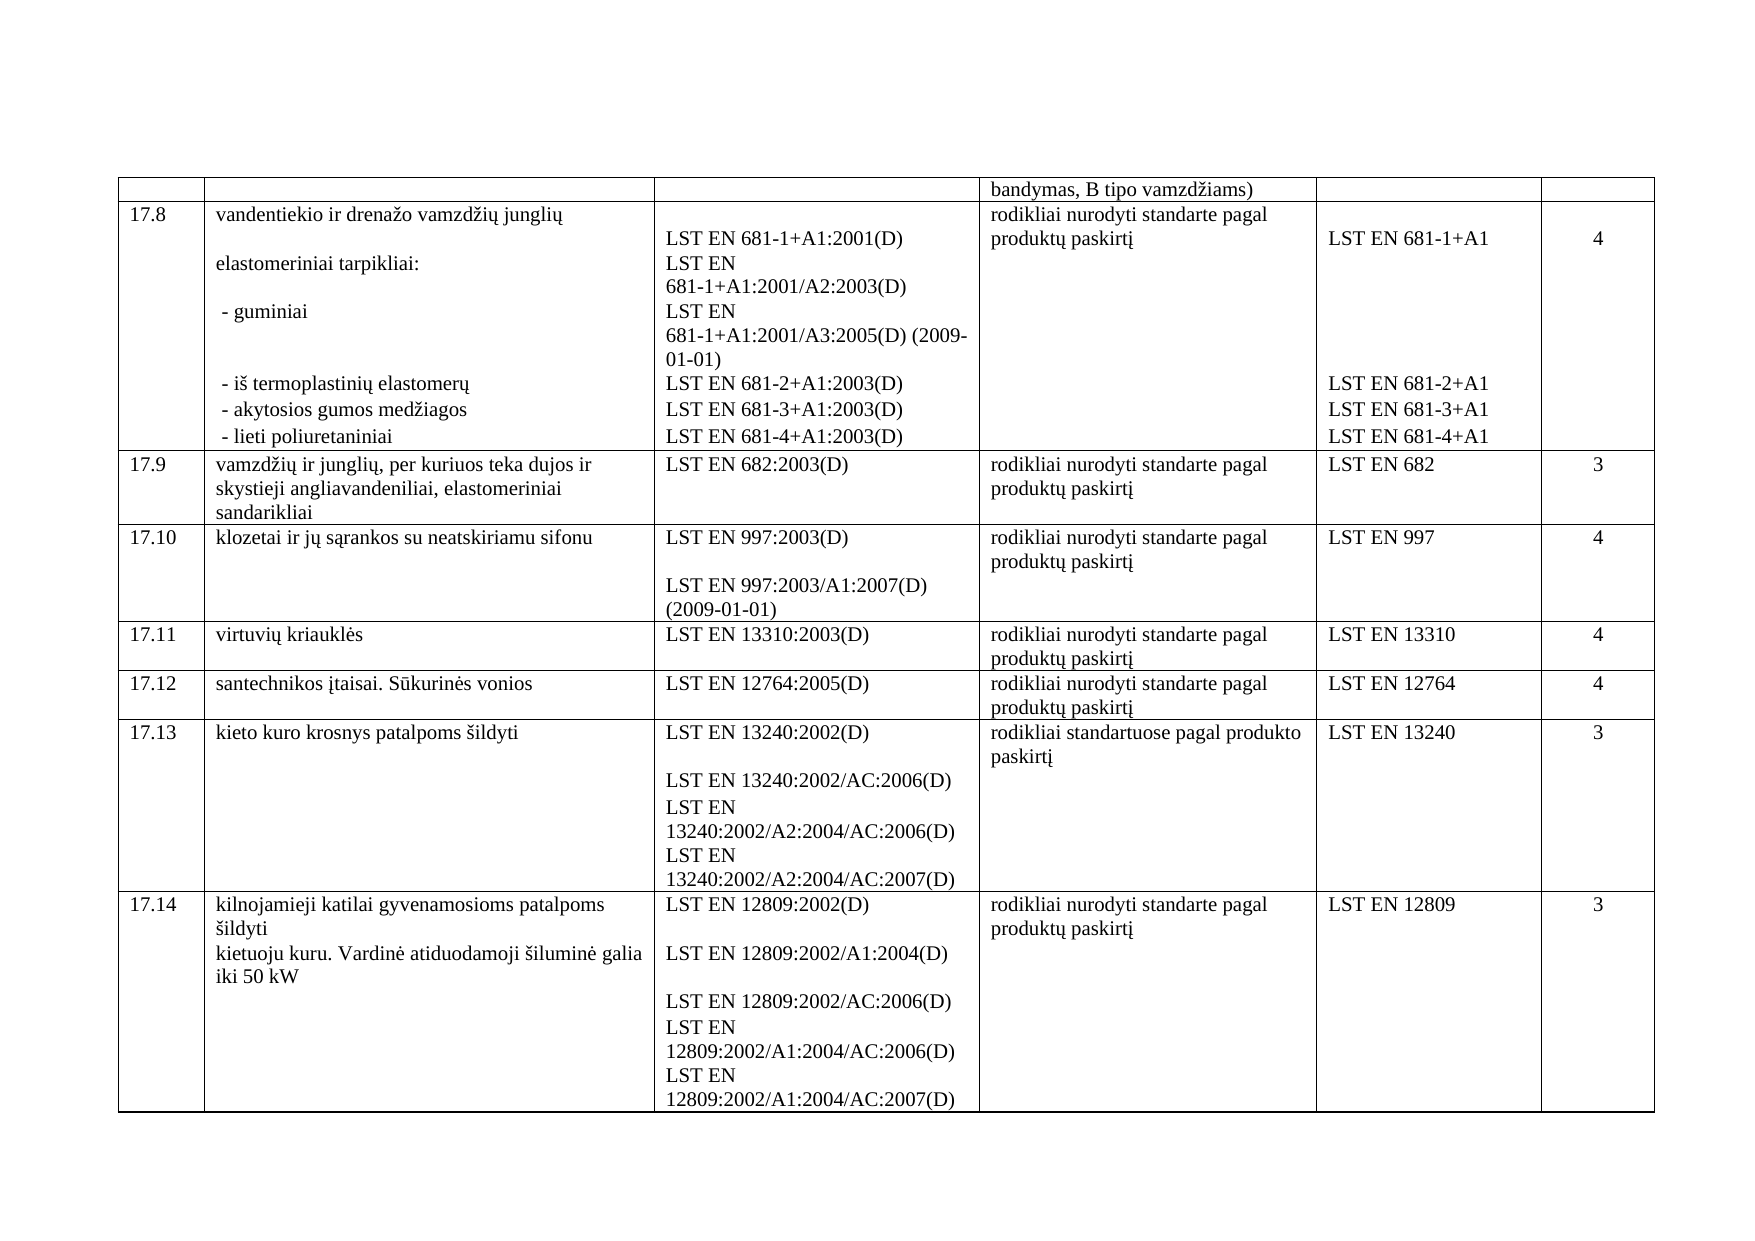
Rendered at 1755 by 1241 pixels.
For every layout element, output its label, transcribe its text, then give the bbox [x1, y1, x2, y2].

table_cell LST EN 681-2+A1 [1317, 371, 1541, 397]
table_cell [1317, 843, 1541, 891]
table_cell LST EN 997:2003(D) [655, 525, 979, 573]
table_cell elastomeriniai tarpikliai: [205, 250, 654, 298]
table_cell [1317, 178, 1541, 201]
table_cell LST EN 12809:2002/AC:2006(D) [655, 989, 979, 1015]
table_cell [119, 1015, 204, 1063]
table_cell 17.14 [119, 892, 204, 940]
table_cell [980, 843, 1316, 891]
table_cell [980, 397, 1316, 424]
table_cell [980, 769, 1316, 795]
table_cell [119, 843, 204, 891]
table_cell rodikliai nurodyti standarte pagal produktų paskirtį [980, 892, 1316, 940]
table_cell [205, 843, 654, 891]
table_cell LST EN 13310 [1317, 622, 1541, 670]
table_cell [1542, 573, 1654, 621]
table_cell LST EN 12809 [1317, 892, 1541, 940]
table_cell rodikliai nurodyti standarte pagal produktų paskirtį [980, 202, 1316, 250]
table_cell [205, 178, 654, 201]
table_cell LST EN 681-1+A1:2001(D) [655, 202, 979, 250]
table_cell [1317, 795, 1541, 843]
table_cell [119, 371, 204, 397]
table_cell - lieti poliuretaniniai [205, 424, 654, 450]
table_cell - akytosios gumos medžiagos [205, 397, 654, 424]
table_cell [119, 989, 204, 1015]
table_cell LST EN 681-1+A1:2001/A2:2003(D) [655, 250, 979, 298]
table_cell [1542, 843, 1654, 891]
table_cell [205, 769, 654, 795]
table_cell [1542, 795, 1654, 843]
table_cell [205, 795, 654, 843]
table_cell [119, 940, 204, 988]
table_cell kietuoju kuru. Vardinė atiduodamoji šiluminė galia iki 50 kW [205, 940, 654, 988]
table_cell virtuvių kriauklės [205, 622, 654, 670]
table_cell [1317, 250, 1541, 298]
table_cell vandentiekio ir drenažo vamzdžių junglių [205, 202, 654, 250]
table_cell rodikliai nurodyti standarte pagal produktų paskirtį [980, 525, 1316, 573]
table_cell [1542, 178, 1654, 201]
table_cell [980, 250, 1316, 298]
table_cell bandymas, B tipo vamzdžiams) [980, 178, 1316, 201]
table_cell 17.10 [119, 525, 204, 573]
table_cell [1542, 371, 1654, 397]
table_cell LST EN 681-4+A1:2003(D) [655, 424, 979, 450]
table_cell LST EN 13240:2002/AC:2006(D) [655, 769, 979, 795]
table_cell [980, 1015, 1316, 1063]
table_cell [1317, 769, 1541, 795]
table_cell [1317, 1063, 1541, 1111]
table_cell [980, 424, 1316, 450]
table_cell [205, 1063, 654, 1111]
table_cell LST EN 12809:2002/A1:2004(D) [655, 940, 979, 988]
table_cell [119, 397, 204, 424]
table_cell 3 [1542, 892, 1654, 940]
table_cell santechnikos įtaisai. Sūkurinės vonios [205, 671, 654, 719]
table_cell [119, 1063, 204, 1111]
table_cell klozetai ir jų sąrankos su neatskiriamu sifonu [205, 525, 654, 573]
table_cell [980, 1063, 1316, 1111]
table_cell [1542, 299, 1654, 371]
table_cell kilnojamieji katilai gyvenamosioms patalpoms šildyti [205, 892, 654, 940]
table_cell [1542, 940, 1654, 988]
table_cell LST EN 13240:2002/A2:2004/AC:2007(D) [655, 843, 979, 891]
table_cell 17.13 [119, 720, 204, 768]
table_cell 17.9 [119, 451, 204, 524]
table_cell LST EN 13240:2002(D) [655, 720, 979, 768]
table_cell [119, 250, 204, 298]
table_cell LST EN 681-1+A1 [1317, 202, 1541, 250]
table_cell LST EN 12809:2002/A1:2004/AC:2007(D) [655, 1063, 979, 1111]
table_cell 4 [1542, 525, 1654, 573]
table_cell LST EN 681-1+A1:2001/A3:2005(D) (2009-01-01) [655, 299, 979, 371]
table_cell [119, 769, 204, 795]
table_cell [980, 795, 1316, 843]
table_cell [980, 299, 1316, 371]
table_cell rodikliai standartuose pagal produkto paskirtį [980, 720, 1316, 768]
table_cell [980, 371, 1316, 397]
table_cell [119, 424, 204, 450]
table_cell 17.8 [119, 202, 204, 250]
table_cell [1542, 989, 1654, 1015]
table_cell [1542, 769, 1654, 795]
table_cell LST EN 997:2003/A1:2007(D) (2009-01-01) [655, 573, 979, 621]
table_cell LST EN 681-3+A1 [1317, 397, 1541, 424]
table_cell - iš termoplastinių elastomerų [205, 371, 654, 397]
table_cell [205, 989, 654, 1015]
table_cell LST EN 682 [1317, 451, 1541, 524]
table_cell [1317, 989, 1541, 1015]
table_cell [1542, 1063, 1654, 1111]
table_cell [119, 299, 204, 371]
table_cell rodikliai nurodyti standarte pagal produktų paskirtį [980, 451, 1316, 524]
table_cell [980, 573, 1316, 621]
table_cell LST EN 681-2+A1:2003(D) [655, 371, 979, 397]
table_cell LST EN 12809:2002/A1:2004/AC:2006(D) [655, 1015, 979, 1063]
table_cell [1317, 299, 1541, 371]
table_cell [205, 1015, 654, 1063]
table_cell [980, 989, 1316, 1015]
table_cell kieto kuro krosnys patalpoms šildyti [205, 720, 654, 768]
table_cell [1542, 1015, 1654, 1063]
table_cell [1542, 250, 1654, 298]
table_cell LST EN 13240:2002/A2:2004/AC:2006(D) [655, 795, 979, 843]
table_cell 17.11 [119, 622, 204, 670]
table_cell LST EN 681-3+A1:2003(D) [655, 397, 979, 424]
table_cell [119, 573, 204, 621]
table_cell [1542, 424, 1654, 450]
table_cell LST EN 12764:2005(D) [655, 671, 979, 719]
table_cell LST EN 12809:2002(D) [655, 892, 979, 940]
table_cell LST EN 681-4+A1 [1317, 424, 1541, 450]
table_cell LST EN 13310:2003(D) [655, 622, 979, 670]
table_cell rodikliai nurodyti standarte pagal produktų paskirtį [980, 622, 1316, 670]
table_cell rodikliai nurodyti standarte pagal produktų paskirtį [980, 671, 1316, 719]
table_cell vamzdžių ir junglių, per kuriuos teka dujos ir skystieji angliavandeniliai, elastomeriniai sandarikliai [205, 451, 654, 524]
table_cell [205, 573, 654, 621]
table_cell [1317, 573, 1541, 621]
table_cell 17.12 [119, 671, 204, 719]
table_cell [119, 795, 204, 843]
table_cell LST EN 13240 [1317, 720, 1541, 768]
table_cell [655, 178, 979, 201]
table_cell - guminiai [205, 299, 654, 371]
table_cell 4 [1542, 202, 1654, 250]
table_cell 4 [1542, 671, 1654, 719]
table_cell [1317, 1015, 1541, 1063]
table_cell LST EN 997 [1317, 525, 1541, 573]
table_cell [980, 940, 1316, 988]
table_cell [1317, 940, 1541, 988]
table_cell 3 [1542, 451, 1654, 524]
table_cell [119, 178, 204, 201]
table_cell [1542, 397, 1654, 424]
table_cell LST EN 682:2003(D) [655, 451, 979, 524]
table_cell 4 [1542, 622, 1654, 670]
table_cell LST EN 12764 [1317, 671, 1541, 719]
table_cell 3 [1542, 720, 1654, 768]
